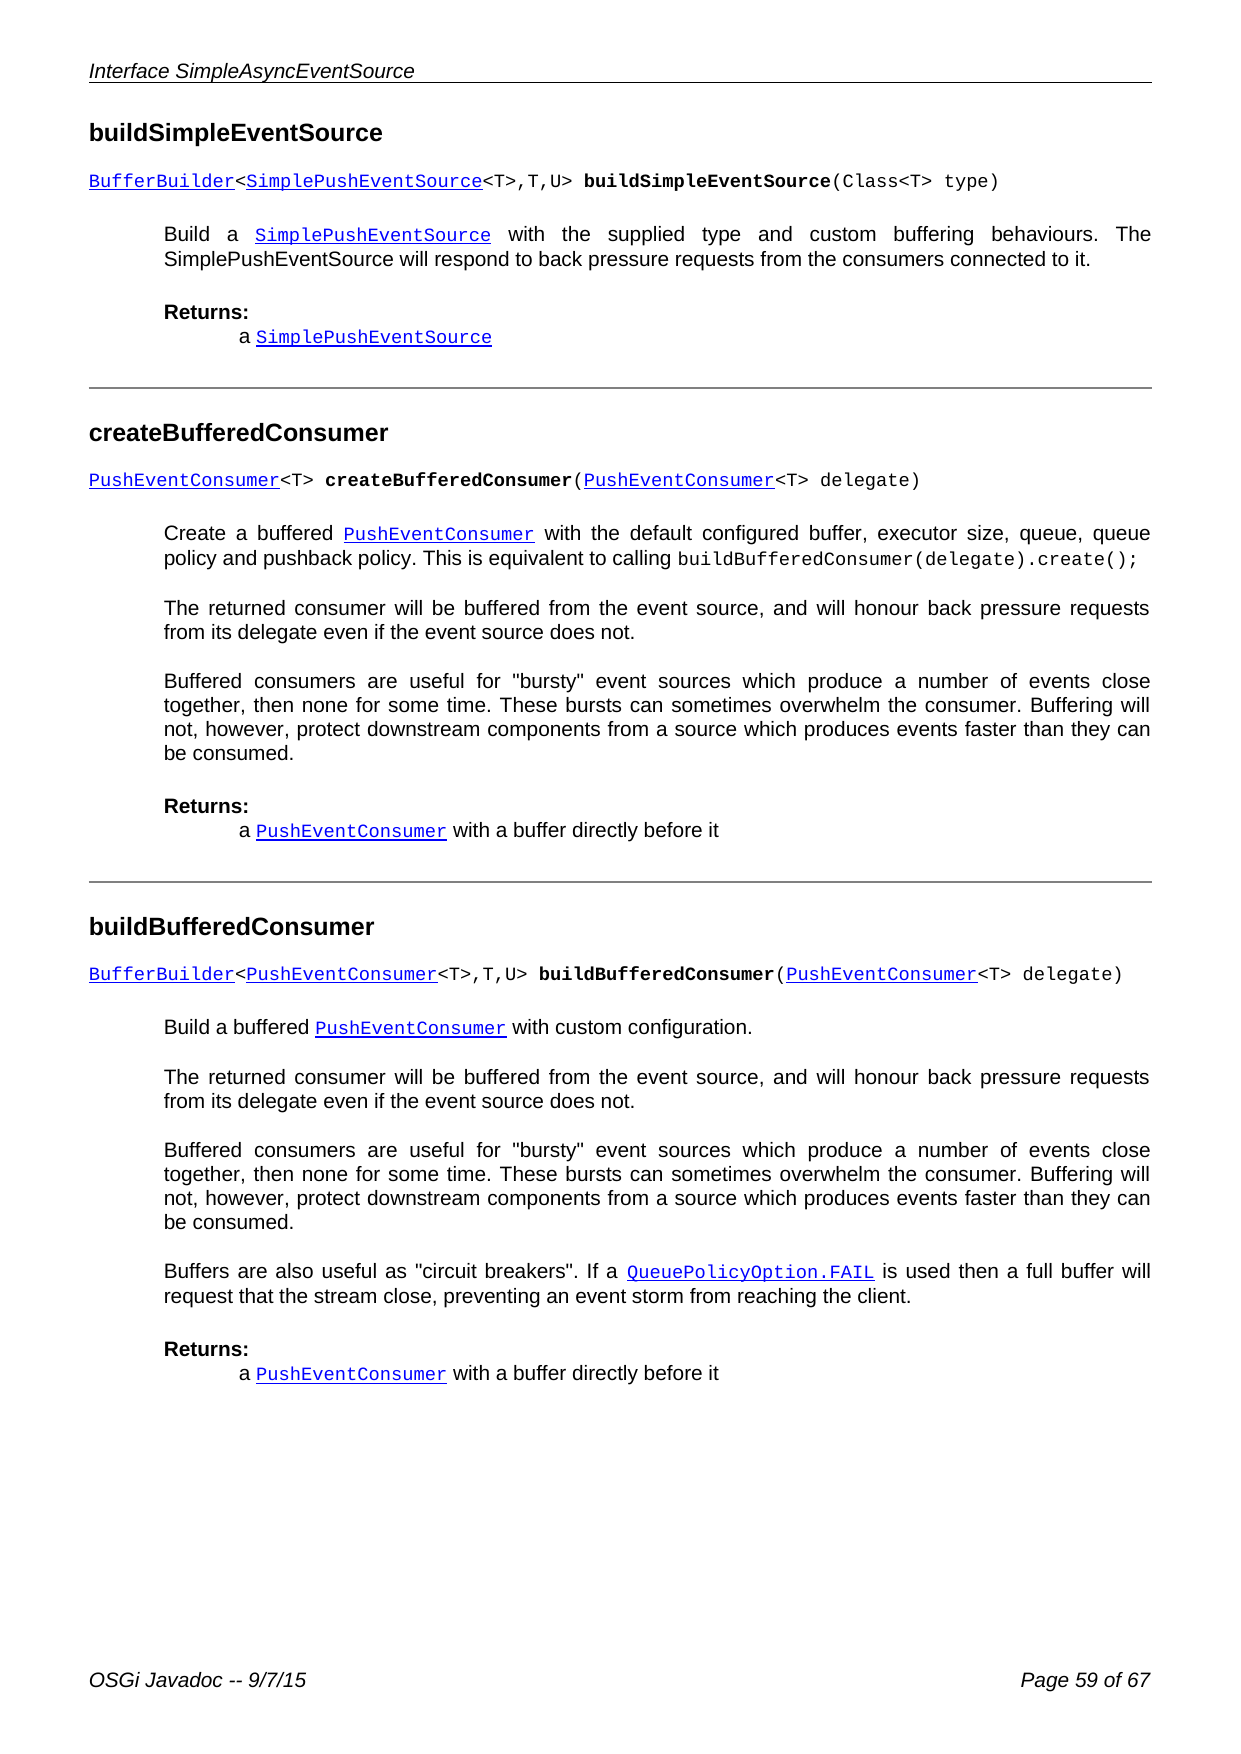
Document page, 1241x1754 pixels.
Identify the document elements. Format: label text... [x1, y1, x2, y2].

subtitle createBufferedConsumer [88, 417, 1152, 446]
text PushEventConsumer<T> createBufferedConsumer(PushEventConsumer<T> delegate) [88, 470, 1152, 492]
text Build a SimplePushEventSource with the supplied type and custom buffering behaviours. The SimplePushEventSource will respond to back pressure requests from the consumers connected to it. [163, 222, 1152, 271]
text Buffered consumers are useful for "bursty" event sources which produce a number of events close together, then none for some time. These bursts can sometimes overwhelm the consumer. Buffering will not, however, protect downstream components from a source which produces events faster than they can be consumed. [163, 1138, 1152, 1234]
text Buffers are also useful as "circuit breakers". If a QueuePolicyOption.FAIL is used then a full buffer will request that the stream close, preventing an event storm from reaching the client. [163, 1259, 1152, 1308]
text Returns: [163, 1337, 1152, 1361]
text a SimplePushEventSource [238, 324, 1152, 349]
text Build a buffered PushEventConsumer with custom configuration. [163, 1015, 1152, 1040]
text a PushEventConsumer with a buffer directly before it [238, 1361, 1152, 1386]
text Returns: [163, 794, 1152, 818]
text a PushEventConsumer with a buffer directly before it [238, 818, 1152, 843]
subtitle buildSimpleEventSource [88, 118, 1152, 147]
text The returned consumer will be buffered from the event source, and will honour back pressure requests from its delegate even if the event source does not. [163, 1065, 1152, 1113]
text The returned consumer will be buffered from the event source, and will honour back pressure requests from its delegate even if the event source does not. [163, 596, 1152, 644]
text BufferBuilder<PushEventConsumer<T>,T,U> buildBufferedConsumer(PushEventConsumer<T> delegate) [88, 964, 1152, 986]
text BufferBuilder<SimplePushEventSource<T>,T,U> buildSimpleEventSource(Class<T> type) [88, 171, 1152, 193]
text Create a buffered PushEventConsumer with the default configured buffer, executor size, queue, queue policy and pushback policy. This is equivalent to calling buildBufferedConsumer(delegate).create(); [163, 521, 1152, 571]
text Returns: [163, 300, 1152, 324]
text Buffered consumers are useful for "bursty" event sources which produce a number of events close together, then none for some time. These bursts can sometimes overwhelm the consumer. Buffering will not, however, protect downstream components from a source which produces events faster than they can be consumed. [163, 669, 1152, 765]
subtitle buildBufferedConsumer [88, 912, 1152, 940]
